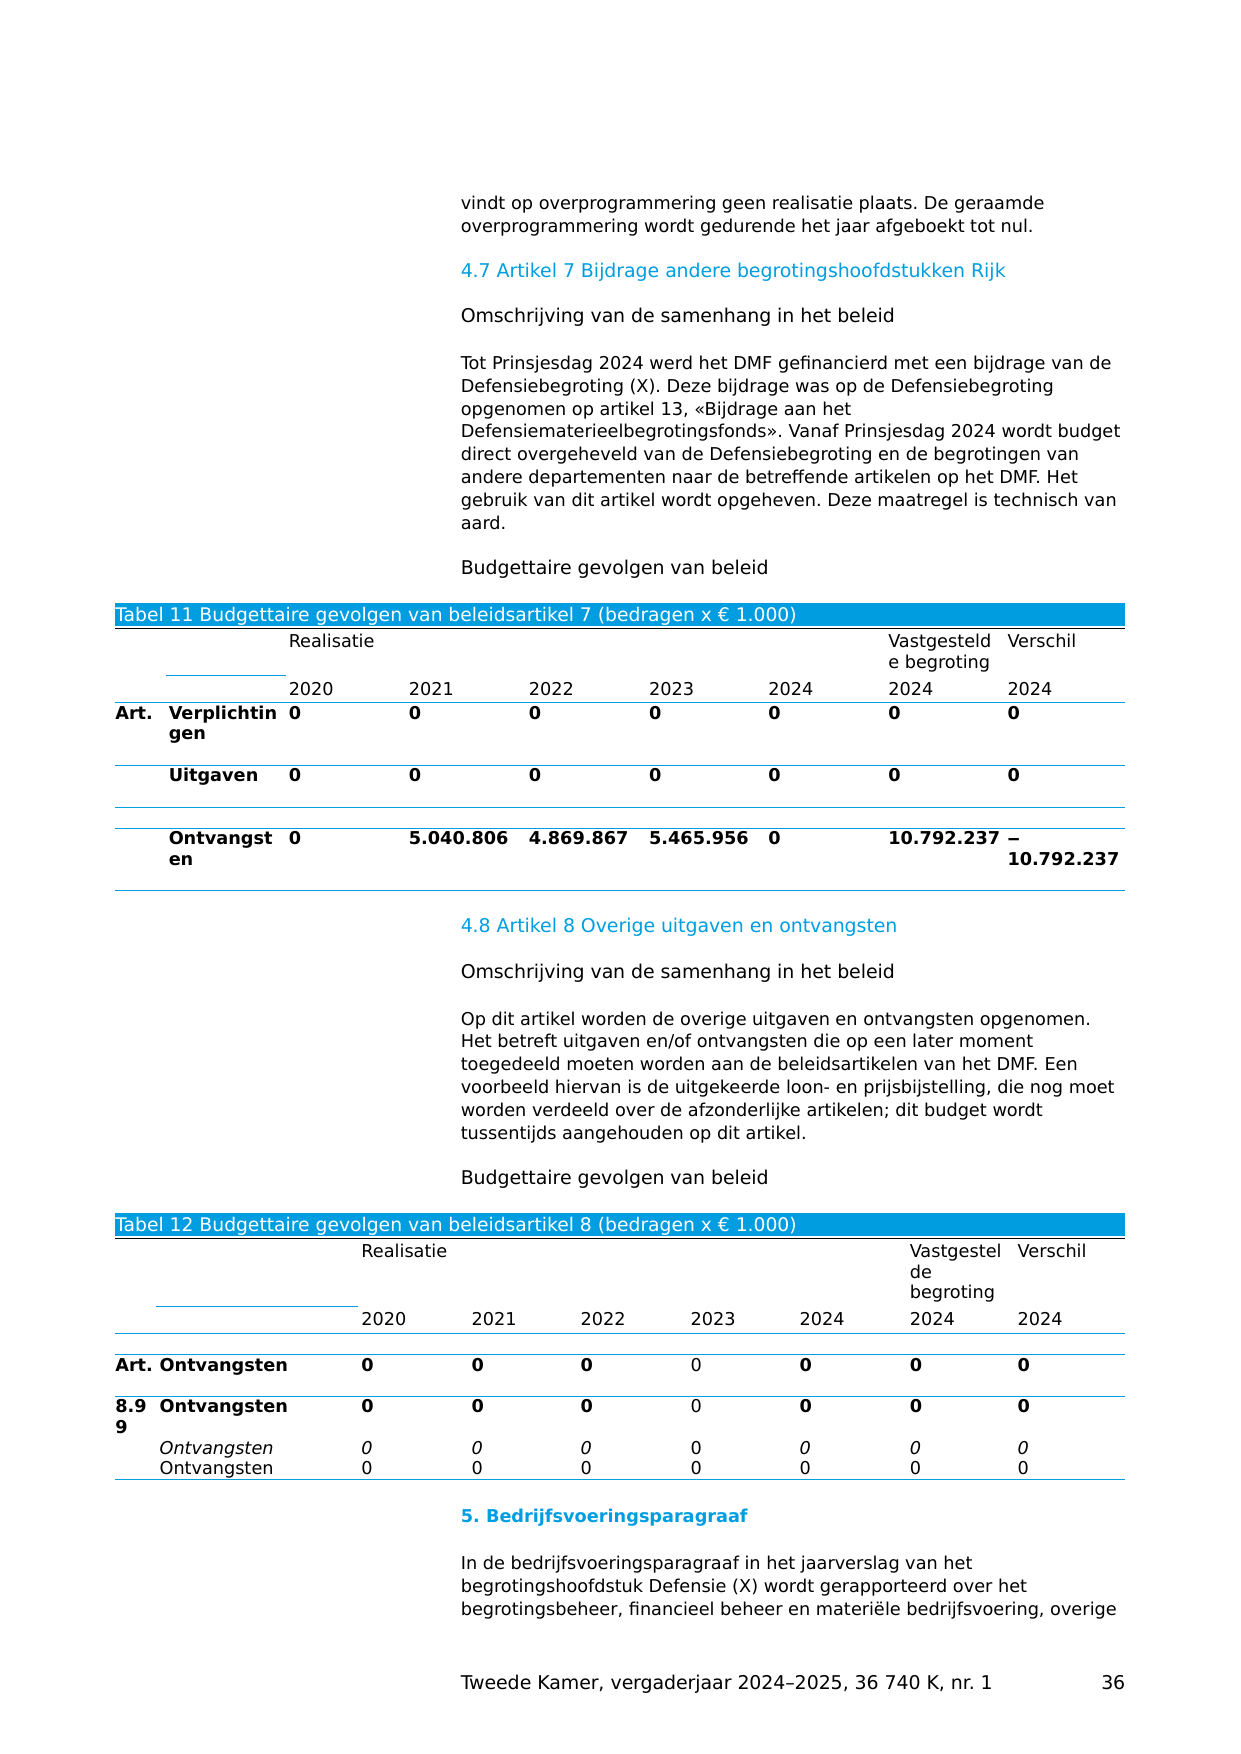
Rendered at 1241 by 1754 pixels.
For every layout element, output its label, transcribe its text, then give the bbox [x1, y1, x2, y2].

table_cell 0 [907, 1458, 1014, 1479]
table_cell [646, 869, 765, 890]
table_cell [115, 869, 166, 890]
table_cell 2024 [885, 675, 1004, 702]
table_cell 2023 [646, 675, 765, 702]
table_cell [1004, 869, 1125, 890]
table_cell Ontvangsten [166, 829, 286, 869]
table_cell [578, 1334, 687, 1354]
text Op dit artikel worden de overige uitgaven en ontvangsten opgenomen. Het betreft uitgaven en/of ontvangsten die op een later moment toegedeeld moeten worden aan de beleidsartikelen van het DMF. ­Een voorbeeld hiervan is de uitgekeerde loon- en prijsbijstelling, die nog moet worden verdeeld over de afzonderlijke artikelen; dit budget wordt tussentijds aangehouden op dit artikel. [461, 1007, 1125, 1144]
text In de bedrijfsvoeringsparagraaf in het jaarverslag van het begrotingshoofdstuk Defensie (X) wordt gerapporteerd over het begrotingsbeheer, financieel beheer en materiële bedrijfsvoering, overige [461, 1551, 1125, 1620]
table_cell [115, 1375, 156, 1396]
table_cell 0 [885, 703, 1004, 744]
table_cell Vastgestelde begroting [907, 1239, 1014, 1306]
text vindt op overprogrammering geen realisatie plaats. De geraamde overprogrammering wordt gedurende het jaar afgeboekt tot nul. [461, 191, 1125, 237]
table_cell [526, 744, 646, 764]
table_cell 2021 [406, 675, 526, 702]
table_cell [115, 808, 166, 827]
table_cell Art. [115, 703, 166, 744]
table_cell 0 [469, 1438, 577, 1458]
table_cell [688, 1375, 796, 1396]
table_cell 0 [1004, 766, 1125, 786]
table_cell 2024 [796, 1306, 907, 1333]
table_cell Vastgestelde begroting [885, 629, 1004, 675]
table_cell Art. [115, 1355, 156, 1375]
table_cell Realisatie [286, 629, 885, 675]
table_cell [166, 629, 286, 675]
table_cell 0 [796, 1438, 907, 1458]
table_cell [406, 786, 526, 806]
table_cell [166, 808, 286, 827]
table_cell [765, 744, 885, 764]
table_cell [885, 869, 1004, 890]
table_cell [1015, 1334, 1125, 1354]
title 4.7 Artikel 7 Bijdrage andere begrotingshoofdstukken Rijk [461, 259, 1125, 281]
table_cell [646, 744, 765, 764]
table_cell Ontvangsten [156, 1458, 358, 1479]
table_cell 0 [688, 1397, 796, 1438]
table_cell 0 [765, 703, 885, 744]
table_cell 0 [286, 766, 406, 786]
table_cell 0 [885, 766, 1004, 786]
title Omschrijving van de samenhang in het beleid [461, 961, 1125, 983]
table_cell 0 [1015, 1458, 1125, 1479]
table_cell [166, 744, 286, 764]
table_cell 5.465.956 [646, 829, 765, 869]
table_cell 0 [765, 829, 885, 869]
table_cell [1004, 808, 1125, 827]
table_cell [115, 1239, 156, 1306]
title Omschrijving van de samenhang in het beleid [461, 305, 1125, 327]
table_cell 0 [358, 1438, 468, 1458]
table_cell [286, 744, 406, 764]
table_cell [115, 766, 166, 786]
table_cell [156, 1239, 358, 1306]
table_cell 0 [578, 1355, 687, 1375]
table_cell [115, 675, 166, 702]
table_cell 0 [469, 1397, 577, 1438]
table_cell Realisatie [358, 1239, 907, 1306]
title 4.8 Artikel 8 Overige uitgaven en ontvangsten [461, 915, 1125, 937]
table_cell [646, 786, 765, 806]
table_cell 10.792.237 [885, 829, 1004, 869]
table_cell Verplichtingen [166, 703, 286, 744]
table_cell [286, 869, 406, 890]
table_cell 0 [796, 1355, 907, 1375]
table_cell 0 [646, 703, 765, 744]
table_cell [156, 1307, 358, 1333]
table_cell 2024 [1015, 1306, 1125, 1333]
table_cell Uitgaven [166, 766, 286, 786]
table_cell 0 [358, 1355, 468, 1375]
table_cell [907, 1334, 1014, 1354]
table_cell 2023 [688, 1306, 796, 1333]
table_cell [578, 1375, 687, 1396]
table_cell [765, 808, 885, 827]
table_cell 0 [765, 766, 885, 786]
table_cell 0 [688, 1438, 796, 1458]
table_cell 0 [907, 1355, 1014, 1375]
table_cell [156, 1334, 358, 1354]
table_cell 2022 [526, 675, 646, 702]
table_cell 2024 [1004, 675, 1125, 702]
table_cell 0 [406, 703, 526, 744]
table_cell [286, 808, 406, 827]
table_cell 0 [1015, 1438, 1125, 1458]
table_cell 2020 [286, 675, 406, 702]
table_cell [765, 869, 885, 890]
table_cell 0 [1015, 1355, 1125, 1375]
table_cell 0 [578, 1458, 687, 1479]
table_cell [885, 808, 1004, 827]
text Tot Prinsjesdag 2024 werd het DMF gefinancierd met een bĳdrage van de Defensiebegroting (X). Deze bĳdrage was op de Defensiebegroting opgenomen op artikel 13, «Bĳdrage aan het Defensiematerieelbegrotingsfonds». Vanaf Prinsjesdag 2024 wordt budget direct overgeheveld van de Defensiebegroting en de begrotingen van andere departementen naar de betreffende artikelen op het DMF. Het gebruik van dit artikel wordt opgeheven. Deze maatregel is technisch van aard. [461, 351, 1125, 534]
table_cell 0 [1004, 703, 1125, 744]
title Budgettaire gevolgen van beleid [461, 557, 1125, 579]
table_cell [796, 1334, 907, 1354]
table_cell 0 [796, 1458, 907, 1479]
table_cell [469, 1334, 577, 1354]
table_cell [526, 869, 646, 890]
table_cell 0 [907, 1397, 1014, 1438]
table_cell [796, 1375, 907, 1396]
table_cell 0 [469, 1355, 577, 1375]
table_cell 2022 [578, 1306, 687, 1333]
table_cell 0 [578, 1397, 687, 1438]
table_cell [115, 829, 166, 869]
table_cell [115, 629, 166, 675]
table_cell [115, 1334, 156, 1354]
table_cell [1004, 744, 1125, 764]
table_cell 0 [907, 1438, 1014, 1458]
table_cell 8.99 [115, 1397, 156, 1438]
table_cell 0 [688, 1355, 796, 1375]
table_cell 0 [358, 1397, 468, 1438]
table_cell [166, 869, 286, 890]
table_cell 0 [688, 1458, 796, 1479]
table_cell 2020 [358, 1306, 468, 1333]
table_cell [115, 744, 166, 764]
table_cell [646, 808, 765, 827]
table_cell 0 [526, 766, 646, 786]
title Budgettaire gevolgen van beleid [461, 1167, 1125, 1189]
table_cell 0 [526, 703, 646, 744]
table_cell ‒ 10.792.237 [1004, 829, 1125, 869]
table_cell [406, 869, 526, 890]
table_cell [526, 786, 646, 806]
table_cell [526, 808, 646, 827]
table_cell [156, 1375, 358, 1396]
table_cell 0 [1015, 1397, 1125, 1438]
table_cell [115, 1458, 156, 1479]
table_cell Ontvangsten [156, 1397, 358, 1438]
table_cell 2024 [907, 1306, 1014, 1333]
table_cell 0 [646, 766, 765, 786]
table_cell [1015, 1375, 1125, 1396]
table_cell 0 [286, 829, 406, 869]
table_cell 0 [796, 1397, 907, 1438]
table_cell [115, 1306, 156, 1333]
table_cell 0 [286, 703, 406, 744]
table_cell Verschil [1015, 1239, 1125, 1306]
table_cell [907, 1375, 1014, 1396]
table_cell 0 [469, 1458, 577, 1479]
table_cell 4.869.867 [526, 829, 646, 869]
table_cell 0 [578, 1438, 687, 1458]
table_cell [115, 1438, 156, 1458]
table_cell [358, 1334, 468, 1354]
table_cell [885, 786, 1004, 806]
table_cell [358, 1375, 468, 1396]
table_cell [115, 786, 166, 806]
table_cell [688, 1334, 796, 1354]
table_cell Ontvangsten [156, 1355, 358, 1375]
table_cell [765, 786, 885, 806]
table_cell [166, 786, 286, 806]
table_cell 0 [358, 1458, 468, 1479]
table_cell 0 [406, 766, 526, 786]
table_cell [406, 808, 526, 827]
table_cell [286, 786, 406, 806]
table_cell [166, 676, 286, 702]
table_cell [1004, 786, 1125, 806]
table_cell [885, 744, 1004, 764]
table_cell 2021 [469, 1306, 577, 1333]
title 5. Bedrijfsvoeringsparagraaf [461, 1504, 1125, 1527]
table_cell Verschil [1004, 629, 1125, 675]
table_cell Ontvangsten [156, 1438, 358, 1458]
table_cell 5.040.806 [406, 829, 526, 869]
table_cell 2024 [765, 675, 885, 702]
table_cell [406, 744, 526, 764]
table_cell [469, 1375, 577, 1396]
